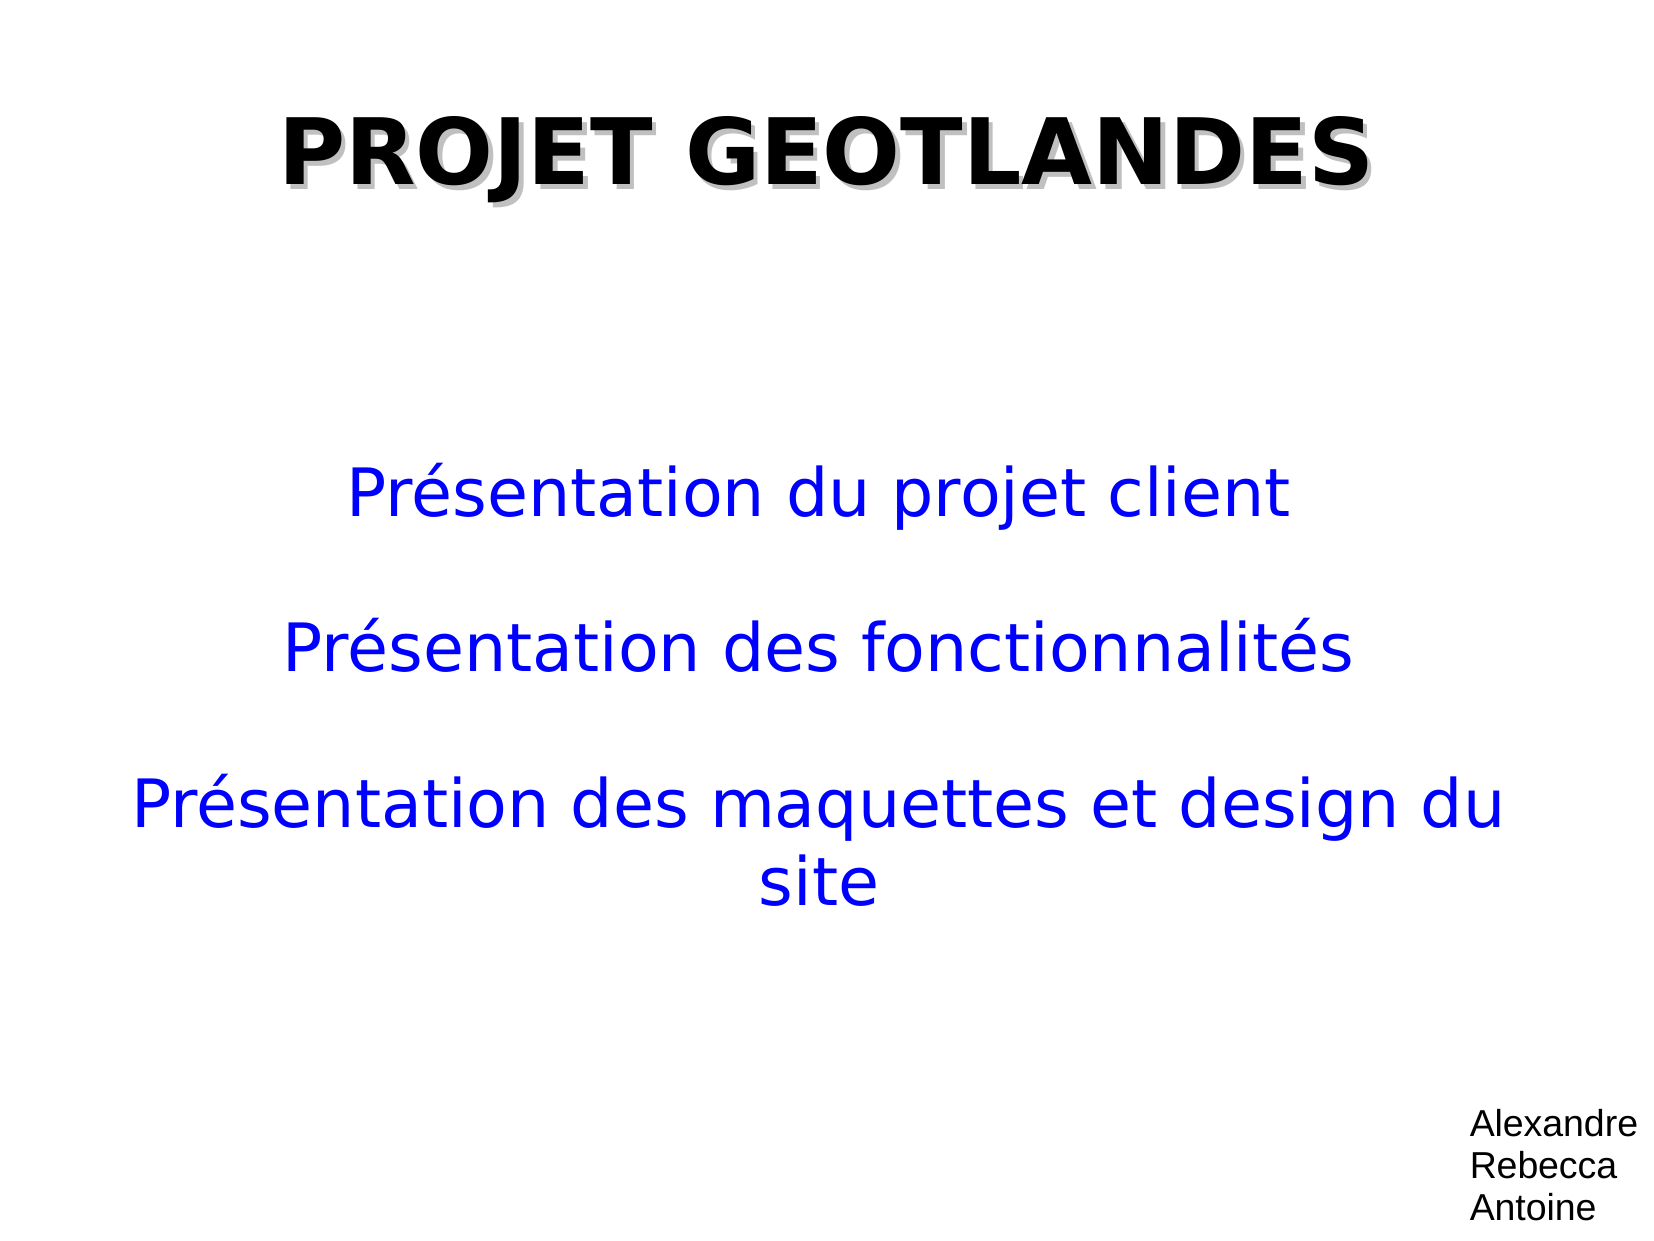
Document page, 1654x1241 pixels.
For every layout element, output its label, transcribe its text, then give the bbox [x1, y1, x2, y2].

subtitle Présentation du projet client Présentation des fonctionnalités Présentation des maquettes et design du site [75, 405, 1564, 1126]
title PROJET GEOTLANDES [82, 49, 1571, 257]
text_box Alexandre Rebecca Antoine [1455, 1095, 1654, 1236]
